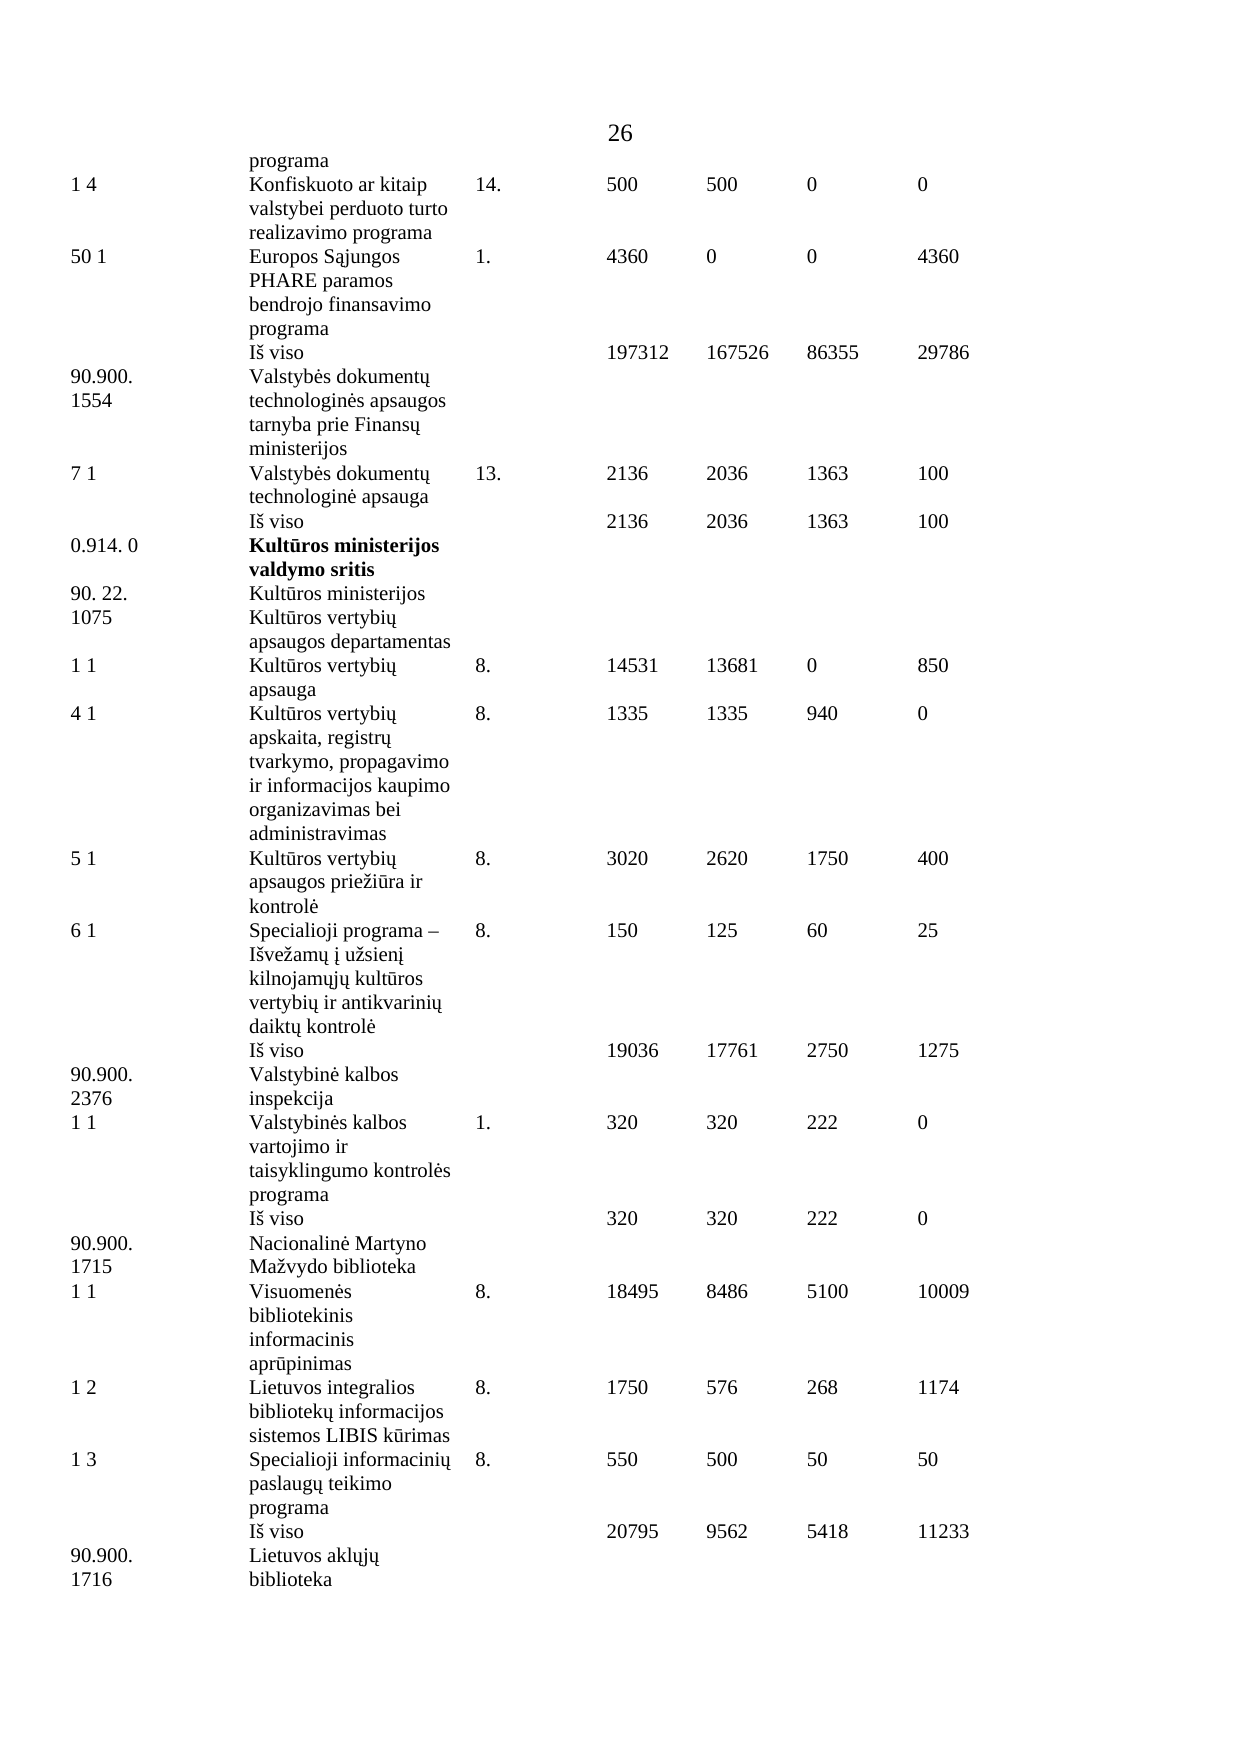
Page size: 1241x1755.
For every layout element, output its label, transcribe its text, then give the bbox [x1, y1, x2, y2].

table_cell 50 1 [59, 244, 238, 340]
table_cell [695, 388, 795, 460]
table_cell inspekcija [238, 1086, 464, 1110]
table_cell [906, 1062, 1064, 1086]
table_cell 1750 [595, 1375, 695, 1447]
table_cell 550 [595, 1447, 695, 1519]
table_cell [695, 1543, 795, 1567]
table_cell Valstybinės kalbos vartojimo ir taisyklingumo kontrolės programa [238, 1110, 464, 1206]
table_cell [906, 533, 1064, 581]
table_cell biblioteka [238, 1567, 464, 1591]
table_cell 50 [906, 1447, 1064, 1519]
table_cell 1 1 [59, 1110, 238, 1206]
table_cell [795, 388, 906, 460]
table_cell 320 [595, 1206, 695, 1230]
table_cell 8486 [695, 1279, 795, 1375]
table_cell 8. [464, 845, 595, 918]
table_cell 14531 [595, 653, 695, 701]
table_cell [795, 533, 906, 581]
table_cell 320 [695, 1110, 795, 1206]
table_cell [695, 605, 795, 653]
table_cell Konfiskuoto ar kitaip valstybei perduoto turto realizavimo programa [238, 172, 464, 244]
table_cell 5 1 [59, 845, 238, 918]
table_cell 0 [906, 1206, 1064, 1230]
table_cell Specialioji informacinių paslaugų teikimo programa [238, 1447, 464, 1519]
table_cell 60 [795, 918, 906, 1038]
table_cell [595, 581, 695, 605]
table_cell 9562 [695, 1519, 795, 1543]
table_cell 1335 [595, 701, 695, 845]
table_cell 8. [464, 1375, 595, 1447]
table_cell [464, 1062, 595, 1086]
table_cell 0 [795, 172, 906, 244]
table_cell [595, 148, 695, 172]
table_cell 7 1 [59, 460, 238, 508]
table_cell Valstybės dokumentų technologinė apsauga [238, 460, 464, 508]
table_cell [464, 364, 595, 388]
table_cell [795, 1086, 906, 1110]
table_cell [464, 388, 595, 460]
table_cell [595, 1567, 695, 1591]
table_cell 100 [906, 509, 1064, 533]
table_cell 11233 [906, 1519, 1064, 1543]
table_cell Kultūros vertybių apsaugos departamentas [238, 605, 464, 653]
table_cell [464, 1255, 595, 1278]
table_cell Valstybės dokumentų [238, 364, 464, 388]
table_cell Lietuvos aklųjų [238, 1543, 464, 1567]
table_cell 125 [695, 918, 795, 1038]
table_cell 4 1 [59, 701, 238, 845]
table_cell Iš viso [238, 340, 464, 364]
table_cell [464, 1086, 595, 1110]
table_cell [695, 1230, 795, 1254]
table_cell 8. [464, 1279, 595, 1375]
table_cell [464, 1519, 595, 1543]
table_cell Kultūros vertybių apsauga [238, 653, 464, 701]
table_cell Europos Sąjungos PHARE paramos bendrojo finansavimo programa [238, 244, 464, 340]
table_cell [695, 581, 795, 605]
table_cell [59, 148, 238, 172]
table_cell 1075 [59, 605, 238, 653]
table_cell [695, 1255, 795, 1278]
table_cell [595, 388, 695, 460]
table_cell [595, 1543, 695, 1567]
table_cell 2136 [595, 460, 695, 508]
table_cell 1 1 [59, 653, 238, 701]
table_cell [795, 1255, 906, 1278]
table_cell 940 [795, 701, 906, 845]
table_cell 19036 [595, 1038, 695, 1062]
table_cell [906, 1230, 1064, 1254]
table_cell 5418 [795, 1519, 906, 1543]
table_cell 1 1 [59, 1279, 238, 1375]
table_cell [695, 1062, 795, 1086]
table_cell [464, 581, 595, 605]
table_cell [464, 1567, 595, 1591]
table_cell [795, 581, 906, 605]
table_cell 0 [906, 172, 1064, 244]
table_cell 14. [464, 172, 595, 244]
table_cell 90.900. [59, 1543, 238, 1567]
table_cell [695, 1567, 795, 1591]
table_cell 17761 [695, 1038, 795, 1062]
table_cell [906, 148, 1064, 172]
table_cell 13. [464, 460, 595, 508]
table_cell 8. [464, 653, 595, 701]
table_cell 0 [906, 701, 1064, 845]
table_cell [59, 1206, 238, 1230]
table_cell 90. 22. [59, 581, 238, 605]
table_cell 1335 [695, 701, 795, 845]
table_cell [59, 509, 238, 533]
table_cell 2750 [795, 1038, 906, 1062]
table_cell 18495 [595, 1279, 695, 1375]
table_cell 0.914. 0 [59, 533, 238, 581]
table_cell [695, 148, 795, 172]
table_cell 2376 [59, 1086, 238, 1110]
table_cell 167526 [695, 340, 795, 364]
table_cell 0 [906, 1110, 1064, 1206]
table_cell 2620 [695, 845, 795, 918]
table_cell 0 [795, 653, 906, 701]
table_cell [595, 1230, 695, 1254]
table_cell [595, 1086, 695, 1110]
table_cell [906, 581, 1064, 605]
table_cell 1554 [59, 388, 238, 460]
table_cell Iš viso [238, 1519, 464, 1543]
table_cell [695, 533, 795, 581]
table_cell [59, 1038, 238, 1062]
table_cell [795, 1543, 906, 1567]
table_cell [464, 340, 595, 364]
table_cell 4360 [906, 244, 1064, 340]
table_cell Nacionalinė Martyno [238, 1230, 464, 1254]
table_cell 1363 [795, 509, 906, 533]
table_cell 320 [695, 1206, 795, 1230]
table_cell Iš viso [238, 1038, 464, 1062]
table_cell 90.900. [59, 1230, 238, 1254]
table_cell 0 [695, 244, 795, 340]
table_cell 500 [695, 172, 795, 244]
table_cell [59, 340, 238, 364]
table_cell 1750 [795, 845, 906, 918]
table_cell 576 [695, 1375, 795, 1447]
table_cell 4360 [595, 244, 695, 340]
table_cell [795, 1230, 906, 1254]
table_cell 3020 [595, 845, 695, 918]
table_cell [595, 1255, 695, 1278]
table_cell [464, 1543, 595, 1567]
table_cell 8. [464, 1447, 595, 1519]
table_cell [464, 509, 595, 533]
table_cell 8. [464, 701, 595, 845]
table_cell 1 4 [59, 172, 238, 244]
table_cell 2036 [695, 460, 795, 508]
table_cell 90.900. [59, 364, 238, 388]
table_cell [464, 148, 595, 172]
table_cell [906, 388, 1064, 460]
table_cell 1716 [59, 1567, 238, 1591]
table_cell Lietuvos integralios bibliotekų informacijos sistemos LIBIS kūrimas [238, 1375, 464, 1447]
table_cell technologinės apsaugos tarnyba prie Finansų ministerijos [238, 388, 464, 460]
table_cell [464, 533, 595, 581]
table_cell [906, 1567, 1064, 1591]
table_cell 1. [464, 1110, 595, 1206]
table_cell [906, 1255, 1064, 1278]
table_cell 2036 [695, 509, 795, 533]
table_cell 850 [906, 653, 1064, 701]
table_cell [906, 364, 1064, 388]
table_cell [464, 1230, 595, 1254]
table_cell [59, 1519, 238, 1543]
table_cell 1715 [59, 1255, 238, 1278]
table_cell 1. [464, 244, 595, 340]
table_cell 222 [795, 1110, 906, 1206]
table_cell [595, 605, 695, 653]
table_cell 86355 [795, 340, 906, 364]
table_cell [464, 1038, 595, 1062]
table_cell 197312 [595, 340, 695, 364]
table_cell [595, 533, 695, 581]
table_cell Specialioji programa – Išvežamų į užsienį kilnojamųjų kultūros vertybių ir antikvarinių daiktų kontrolė [238, 918, 464, 1038]
table_cell [906, 1543, 1064, 1567]
table_cell 20795 [595, 1519, 695, 1543]
table_cell Valstybinė kalbos [238, 1062, 464, 1086]
table_cell 6 1 [59, 918, 238, 1038]
table_cell 500 [595, 172, 695, 244]
table_cell 1275 [906, 1038, 1064, 1062]
table_cell [795, 1567, 906, 1591]
table_cell 1 2 [59, 1375, 238, 1447]
table_cell Kultūros ministerijos [238, 581, 464, 605]
table_cell Kultūros vertybių apskaita, registrų tvarkymo, propagavimo ir informacijos kaupimo organizavimas bei administravimas [238, 701, 464, 845]
table_cell Mažvydo biblioteka [238, 1255, 464, 1278]
table_cell 25 [906, 918, 1064, 1038]
table_cell 10009 [906, 1279, 1064, 1375]
table_cell [795, 148, 906, 172]
table_cell 8. [464, 918, 595, 1038]
table_cell 1 3 [59, 1447, 238, 1519]
table_cell [695, 364, 795, 388]
table_cell Iš viso [238, 1206, 464, 1230]
table_cell 90.900. [59, 1062, 238, 1086]
table_cell [595, 1062, 695, 1086]
table_cell Kultūros ministerijos valdymo sritis [238, 533, 464, 581]
table_cell 50 [795, 1447, 906, 1519]
table_cell [464, 605, 595, 653]
table_cell 1174 [906, 1375, 1064, 1447]
table_cell 1363 [795, 460, 906, 508]
table_cell [795, 605, 906, 653]
table_cell 500 [695, 1447, 795, 1519]
table_cell 13681 [695, 653, 795, 701]
table_cell 320 [595, 1110, 695, 1206]
table_cell [906, 1086, 1064, 1110]
table_cell [906, 605, 1064, 653]
table_cell 29786 [906, 340, 1064, 364]
table_cell 268 [795, 1375, 906, 1447]
table_cell [795, 364, 906, 388]
table_cell 0 [795, 244, 906, 340]
table_cell 5100 [795, 1279, 906, 1375]
table_cell Iš viso [238, 509, 464, 533]
table_cell [695, 1086, 795, 1110]
table_cell programa [238, 148, 464, 172]
table_cell 150 [595, 918, 695, 1038]
table_cell Kultūros vertybių apsaugos priežiūra ir kontrolė [238, 845, 464, 918]
table_cell [595, 364, 695, 388]
table_cell 100 [906, 460, 1064, 508]
table_cell [795, 1062, 906, 1086]
table_cell 222 [795, 1206, 906, 1230]
table_cell 2136 [595, 509, 695, 533]
table_cell [464, 1206, 595, 1230]
table_cell Visuomenės bibliotekinis informacinis aprūpinimas [238, 1279, 464, 1375]
table_cell 400 [906, 845, 1064, 918]
